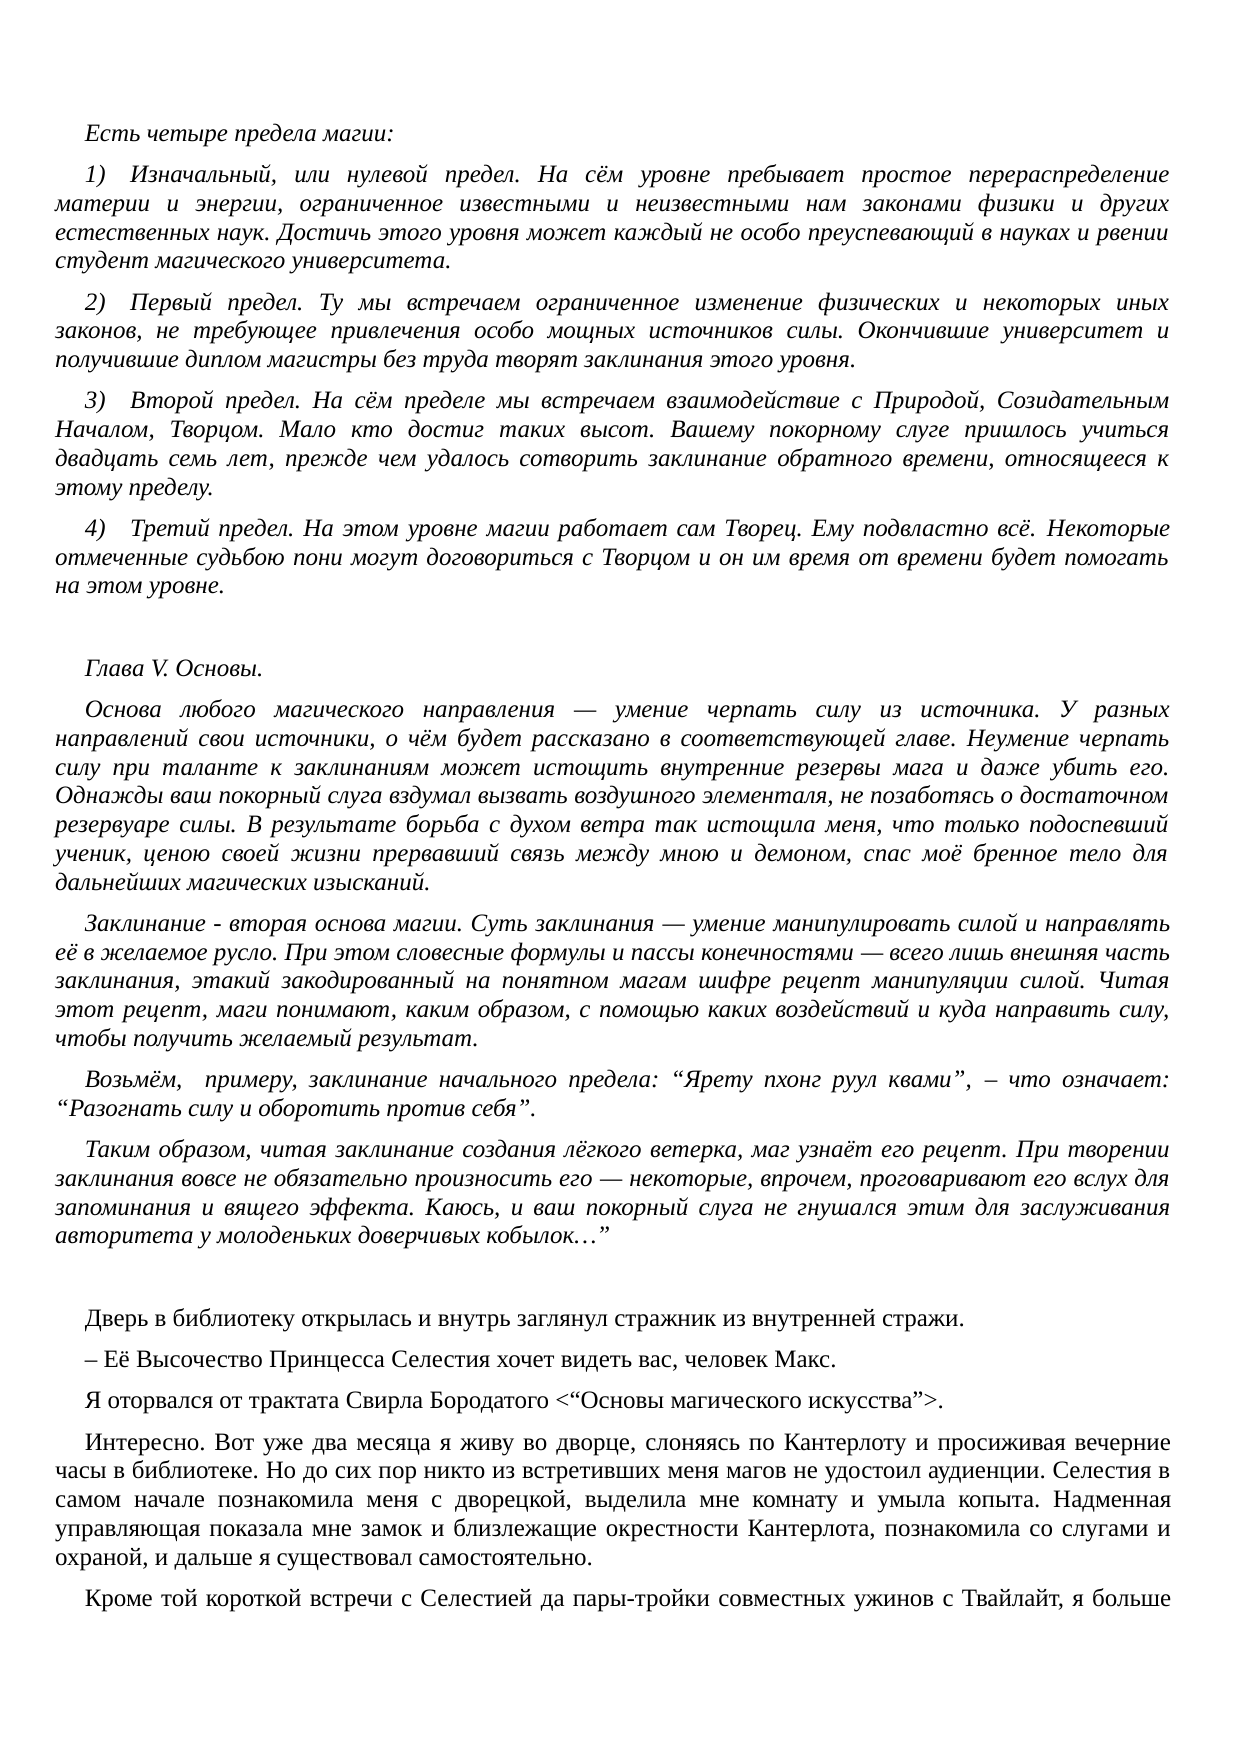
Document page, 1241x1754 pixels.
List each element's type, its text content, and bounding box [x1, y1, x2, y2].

text Таким образом, читая заклинание создания лёгкого ветерка, маг узнаёт его рецепт. При творении заклинания вовсе не обязательно произносить его — некоторые, впрочем, проговаривают его вслух для запоминания и вящего эффекта. Каюсь, и ваш покорный слуга не гнушался этим для заслуживания авторитета у молоденьких доверчивых кобылок…” [55, 1134, 1172, 1249]
text Глава V. Основы. [55, 653, 1172, 682]
text Дверь в библиотеку открылась и внутрь заглянул стражник из внутренней стражи. [55, 1303, 1172, 1332]
list Третий предел. На этом уровне магии работает сам Творец. Ему подвластно всё. Некоторые отмеченные судьбою пони могут договориться с Творцом и он им время от времени будет помогать на этом уровне. [55, 513, 1172, 599]
text Заклинание - вторая основа магии. Суть заклинания — умение манипулировать силой и направлять её в желаемое русло. При этом словесные формулы и пассы конечностями — всего лишь внешняя часть заклинания, этакий закодированный на понятном магам шифре рецепт манипуляции силой. Читая этот рецепт, маги понимают, каким образом, с помощью каких воздействий и куда направить силу, чтобы получить желаемый результат. [55, 908, 1172, 1052]
text Есть четыре предела магии: [55, 118, 1172, 147]
list Второй предел. На сём пределе мы встречаем взаимодействие с Природой, Созидательным Началом, Творцом. Мало кто достиг таких высот. Вашему покорному слуге пришлось учиться двадцать семь лет, прежде чем удалось сотворить заклинание обратного времени, относящееся к этому пределу. [55, 386, 1172, 501]
text Возьмём, примеру, заклинание начального предела: “Ярету пхонг руул квами”, – что означает: “Разогнать силу и оборотить против себя”. [55, 1064, 1172, 1122]
text Основа любого магического направления — умение черпать силу из источника. У разных направлений свои источники, о чём будет рассказано в соответствующей главе. Неумение черпать силу при таланте к заклинаниям может истощить внутренние резервы мага и даже убить его. Однажды ваш покорный слуга вздумал вызвать воздушного элементаля, не позаботясь о достаточном резервуаре силы. В результате борьба с духом ветра так истощила меня, что только подоспевший ученик, ценою своей жизни прервавший связь между мною и демоном, спас моё бренное тело для дальнейших магических изысканий. [55, 694, 1172, 896]
list Первый предел. Ту мы встречаем ограниченное изменение физических и некоторых иных законов, не требующее привлечения особо мощных источников силы. Окончившие университет и получившие диплом магистры без труда творят заклинания этого уровня. [55, 287, 1172, 373]
text Я оторвался от трактата Свирла Бородатого <“Основы магического искусства”>. [55, 1386, 1172, 1414]
text – Её Высочество Принцесса Селестия хочет видеть вас, человек Макс. [55, 1344, 1172, 1373]
text Интересно. Вот уже два месяца я живу во дворце, слоняясь по Кантерлоту и просиживая вечерние часы в библиотеке. Но до сих пор никто из встретивших меня магов не удостоил аудиенции. Селестия в самом начале познакомила меня с дворецкой, выделила мне комнату и умыла копыта. Надменная управляющая показала мне замок и близлежащие окрестности Кантерлота, познакомила со слугами и охраной, и дальше я существовал самостоятельно. [55, 1427, 1172, 1571]
list Изначальный, или нулевой предел. На сём уровне пребывает простое перераспределение материи и энергии, ограниченное известными и неизвестными нам законами физики и других естественных наук. Достичь этого уровня может каждый не особо преуспевающий в науках и рвении студент магического университета. [55, 159, 1172, 274]
text Кроме той короткой встречи с Селестией да пары-тройки совместных ужинов с Твайлайт, я больше [55, 1583, 1172, 1612]
